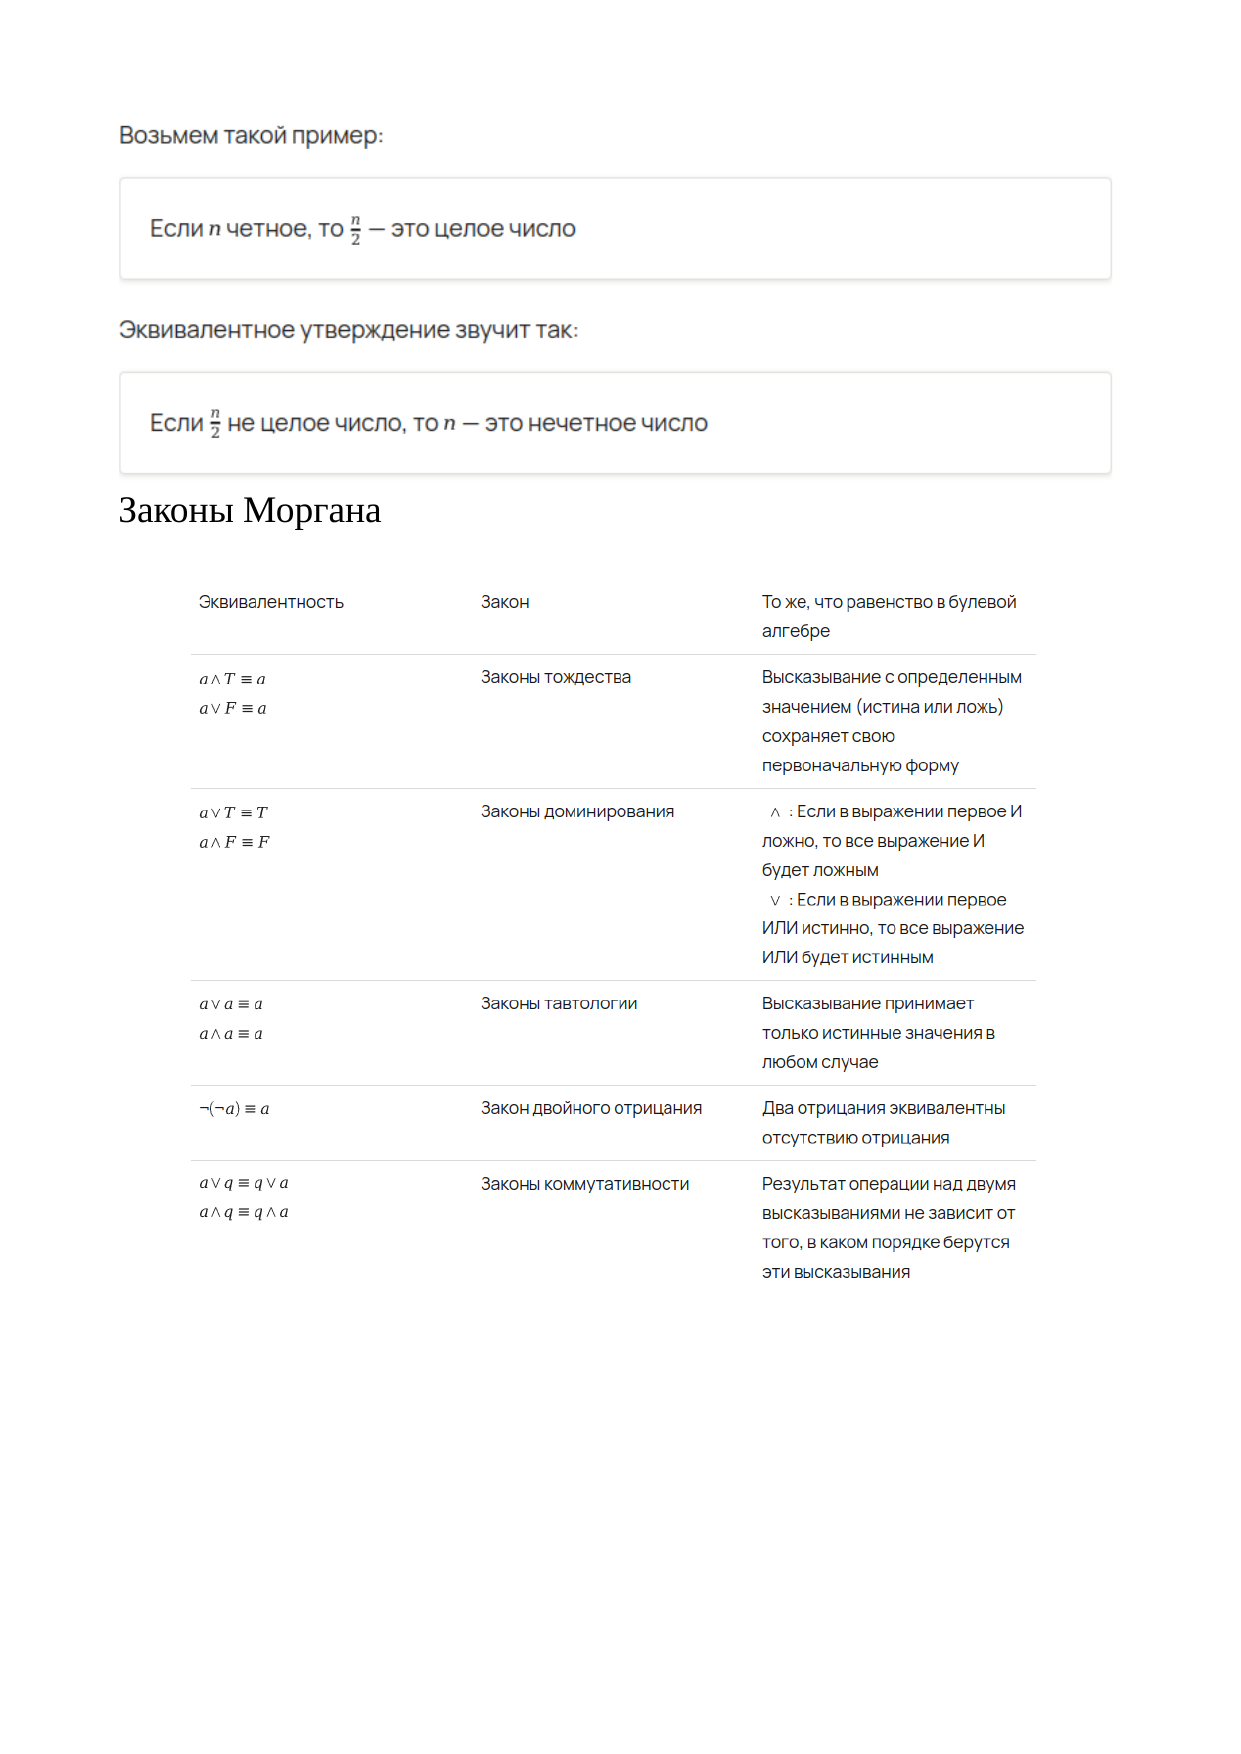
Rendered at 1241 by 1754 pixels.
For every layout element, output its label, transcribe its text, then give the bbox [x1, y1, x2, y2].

text Законы Моргана [118, 488, 1122, 530]
picture [118, 573, 1123, 1286]
picture [118, 118, 1123, 488]
